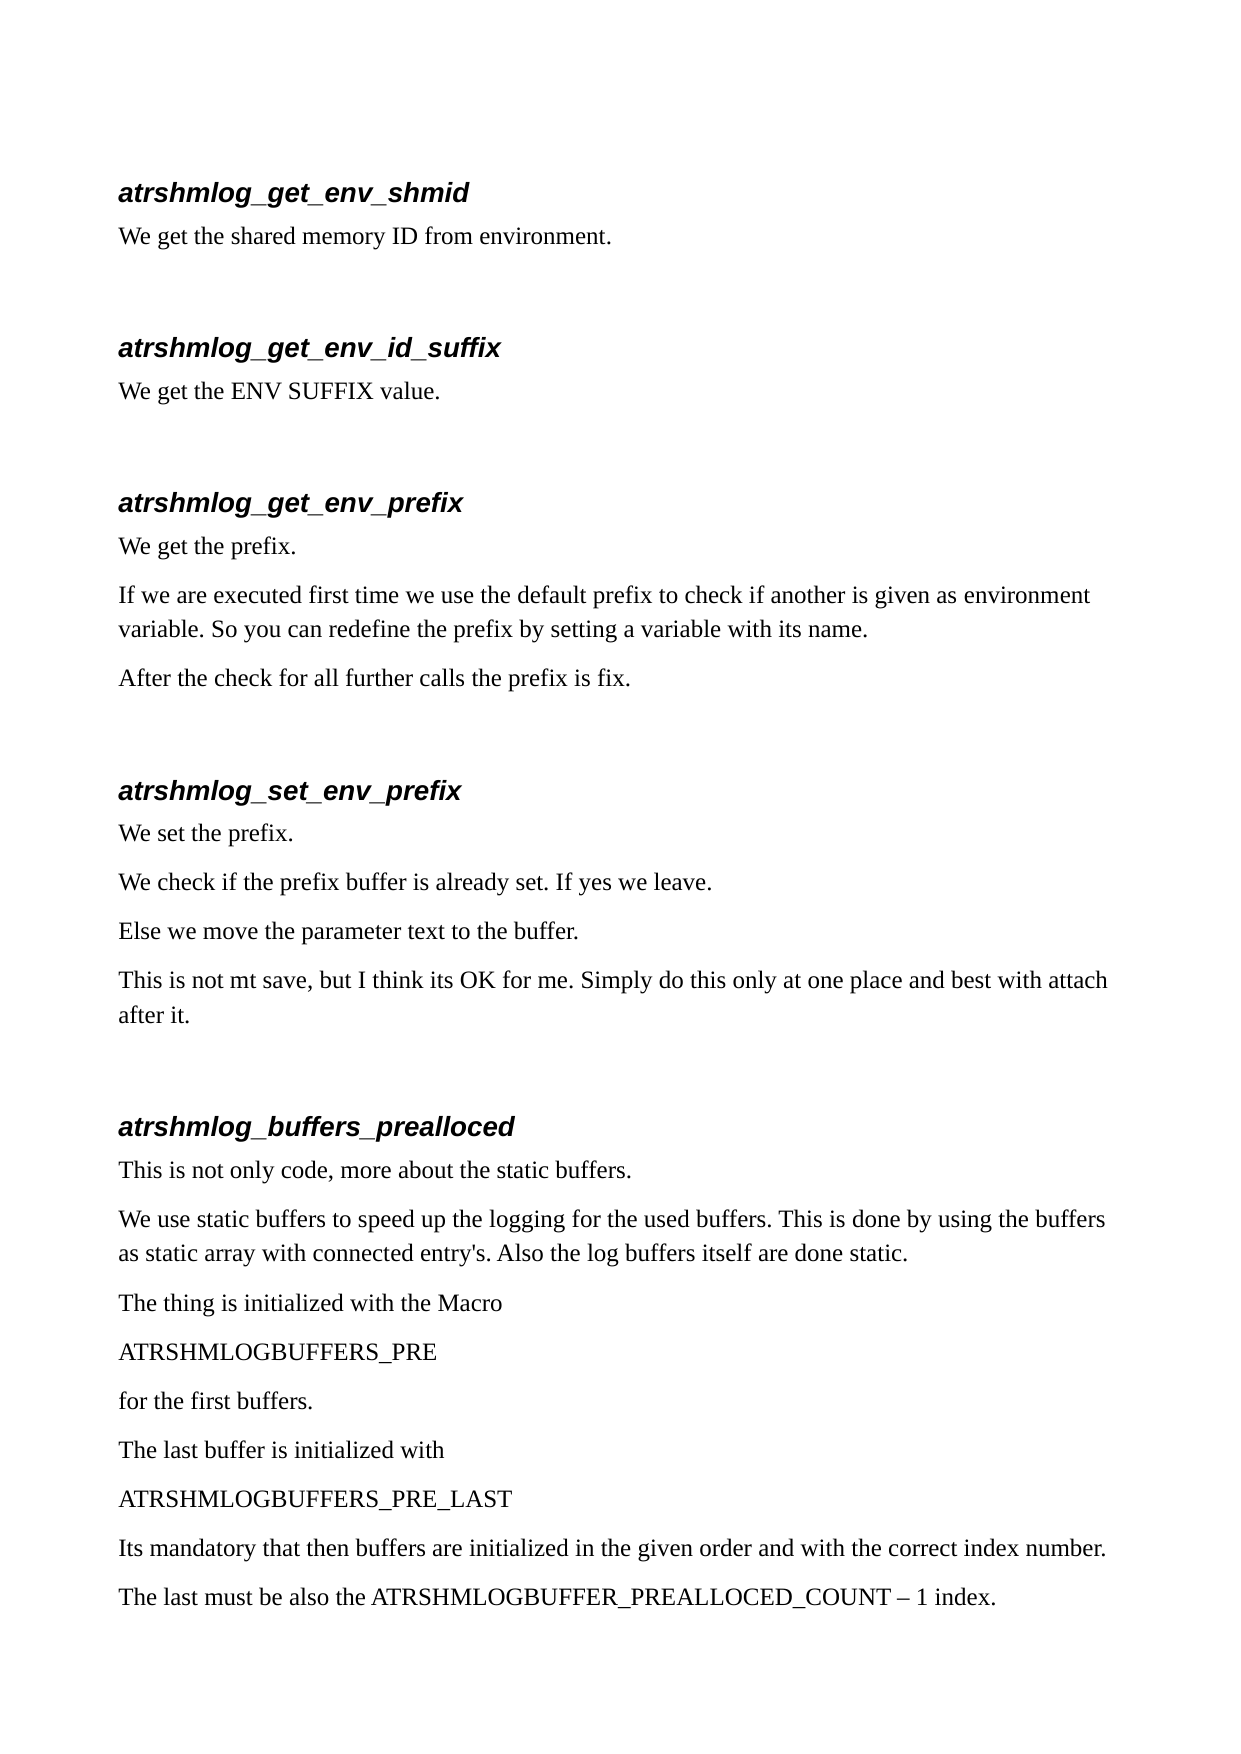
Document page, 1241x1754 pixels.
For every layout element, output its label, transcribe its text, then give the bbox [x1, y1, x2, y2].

text The last must be also the ATRSHMLOGBUFFER_PREALLOCED_COUNT – 1 index. [118, 1582, 1122, 1611]
text This is not mt save, but I think its OK for me. Simply do this only at one place and best with attach after it. [118, 966, 1122, 1029]
text We check if the prefix buffer is already set. If yes we leave. [118, 867, 1122, 896]
text Its mandatory that then buffers are initialized in the given order and with the correct index number. [118, 1533, 1122, 1562]
subtitle atrshmlog_get_env_shmid [118, 176, 1122, 208]
text We get the ENV SUFFIX value. [118, 376, 1122, 404]
subtitle atrshmlog_get_env_id_suffix [118, 331, 1122, 363]
text We set the prefix. [118, 818, 1122, 847]
text for the first buffers. [118, 1386, 1122, 1414]
text We get the shared memory ID from environment. [118, 221, 1122, 249]
text The thing is initialized with the Macro [118, 1288, 1122, 1316]
subtitle atrshmlog_set_env_prefix [118, 774, 1122, 806]
text ATRSHMLOGBUFFERS_PRE [118, 1337, 1122, 1365]
text The last buffer is initialized with [118, 1435, 1122, 1463]
subtitle atrshmlog_buffers_prealloced [118, 1111, 1122, 1142]
text We get the prefix. [118, 531, 1122, 559]
subtitle atrshmlog_get_env_prefix [118, 486, 1122, 518]
text Else we move the parameter text to the buffer. [118, 916, 1122, 945]
text If we are executed first time we use the default prefix to check if another is given as environment variable. So you can redefine the prefix by setting a variable with its name. [118, 580, 1122, 643]
text We use static buffers to speed up the logging for the used buffers. This is done by using the buffers as static array with connected entry's. Also the log buffers itself are done static. [118, 1204, 1122, 1267]
text After the check for all further calls the prefix is fix. [118, 663, 1122, 692]
text This is not only code, more about the static buffers. [118, 1155, 1122, 1184]
text ATRSHMLOGBUFFERS_PRE_LAST [118, 1484, 1122, 1513]
